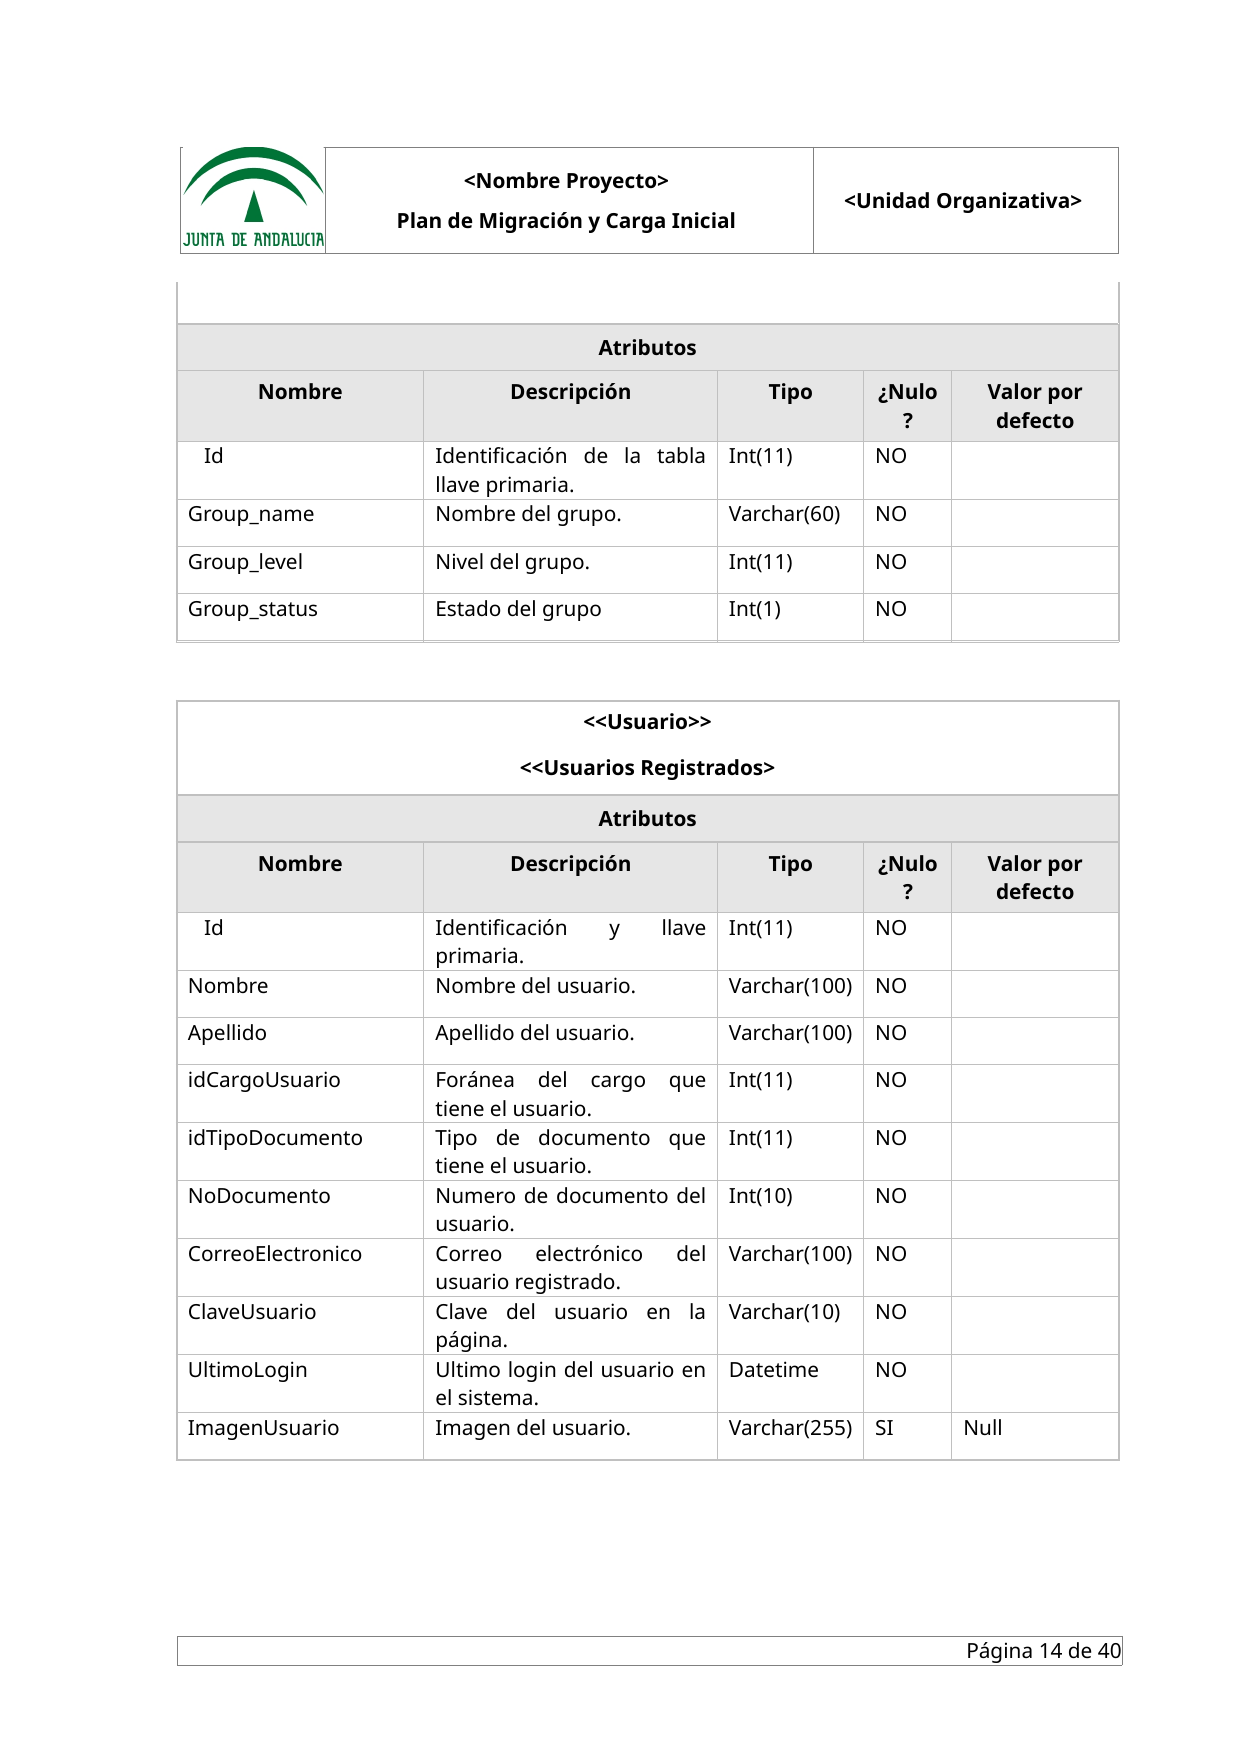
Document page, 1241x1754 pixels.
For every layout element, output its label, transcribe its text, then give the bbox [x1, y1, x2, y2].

table_cell Nombre [178, 971, 423, 1017]
table_cell <<Usuarios Registrados> [178, 747, 1118, 794]
table_cell Valor por defecto [952, 371, 1118, 441]
table_cell [952, 1181, 1118, 1238]
table_cell idTipoDocumento [178, 1123, 423, 1180]
table_cell Valor por defecto [952, 843, 1118, 912]
table_cell Group_level [178, 547, 423, 593]
table_cell NO [864, 594, 951, 640]
table_cell UltimoLogin [178, 1355, 423, 1412]
table_cell [952, 971, 1118, 1017]
table_cell Varchar(60) [718, 500, 863, 546]
table_cell NO [864, 1239, 951, 1296]
table_cell Null [952, 1413, 1118, 1459]
table_cell SI [864, 1413, 951, 1459]
table_cell ¿Nulo? [864, 843, 951, 912]
table_cell Varchar(100) [718, 1018, 863, 1064]
table_cell NO [864, 913, 951, 970]
table_cell ImagenUsuario [178, 1413, 423, 1459]
table_cell NO [864, 1355, 951, 1412]
table_cell Atributos [178, 796, 1118, 841]
table_cell Foránea del cargo que tiene el usuario. [424, 1065, 717, 1122]
table_cell ClaveUsuario [178, 1297, 423, 1354]
table_cell Tipo [718, 843, 863, 912]
table_cell Varchar(100) [718, 1239, 863, 1296]
table_cell Nombre [178, 371, 423, 441]
table_cell Int(11) [718, 547, 863, 593]
table_cell NO [864, 500, 951, 546]
table_cell [952, 1239, 1118, 1296]
table_cell Varchar(100) [718, 971, 863, 1017]
table_cell Identificación y llave primaria. [424, 913, 717, 970]
table_cell Estado del grupo [424, 594, 717, 640]
table_cell Ultimo login del usuario en el sistema. [424, 1355, 717, 1412]
table_cell Nombre del grupo. [424, 500, 717, 546]
table_cell Datetime [718, 1355, 863, 1412]
table_cell Atributos [178, 325, 1118, 370]
table_cell [952, 500, 1118, 546]
table_cell [952, 442, 1118, 498]
table_cell [178, 282, 1118, 323]
table_cell NO [864, 442, 951, 498]
table_cell NO [864, 1297, 951, 1354]
table_cell Apellido [178, 1018, 423, 1064]
table_cell [952, 594, 1118, 640]
table_cell CorreoElectronico [178, 1239, 423, 1296]
table_cell Int(11) [718, 913, 863, 970]
table_cell Int(11) [718, 1065, 863, 1122]
table_cell Nombre del usuario. [424, 971, 717, 1017]
table_cell Id [178, 442, 423, 498]
table_cell Correo electrónico del usuario registrado. [424, 1239, 717, 1296]
table_cell Imagen del usuario. [424, 1413, 717, 1459]
table_cell Int(11) [718, 442, 863, 498]
table_cell NoDocumento [178, 1181, 423, 1238]
table_cell [952, 1018, 1118, 1064]
table_cell Descripción [424, 843, 717, 912]
table_cell NO [864, 1018, 951, 1064]
table_cell Group_status [178, 594, 423, 640]
table_cell Int(11) [718, 1123, 863, 1180]
table_cell NO [864, 1065, 951, 1122]
table_cell Nivel del grupo. [424, 547, 717, 593]
table_cell Tipo [718, 371, 863, 441]
table_cell NO [864, 971, 951, 1017]
table_cell Int(10) [718, 1181, 863, 1238]
table_cell Group_name [178, 500, 423, 546]
table_cell [952, 1297, 1118, 1354]
table_cell Nombre [178, 843, 423, 912]
table_cell Varchar(10) [718, 1297, 863, 1354]
table_cell NO [864, 1181, 951, 1238]
table_cell NO [864, 1123, 951, 1180]
table_cell [952, 547, 1118, 593]
table_cell Tipo de documento que tiene el usuario. [424, 1123, 717, 1180]
table_cell [952, 1065, 1118, 1122]
table_header <<Usuario>> [178, 702, 1118, 747]
table_cell Apellido del usuario. [424, 1018, 717, 1064]
table_cell Numero de documento del usuario. [424, 1181, 717, 1238]
table_cell Clave del usuario en la página. [424, 1297, 717, 1354]
table_cell idCargoUsuario [178, 1065, 423, 1122]
table_cell [952, 1123, 1118, 1180]
table_cell [952, 913, 1118, 970]
table_cell ¿Nulo? [864, 371, 951, 441]
table_cell Int(1) [718, 594, 863, 640]
table_cell Id [178, 913, 423, 970]
table_cell Descripción [424, 371, 717, 441]
table_cell [952, 1355, 1118, 1412]
table_cell NO [864, 547, 951, 593]
table_cell Identificación de la tabla llave primaria. [424, 442, 717, 498]
table_cell Varchar(255) [718, 1413, 863, 1459]
